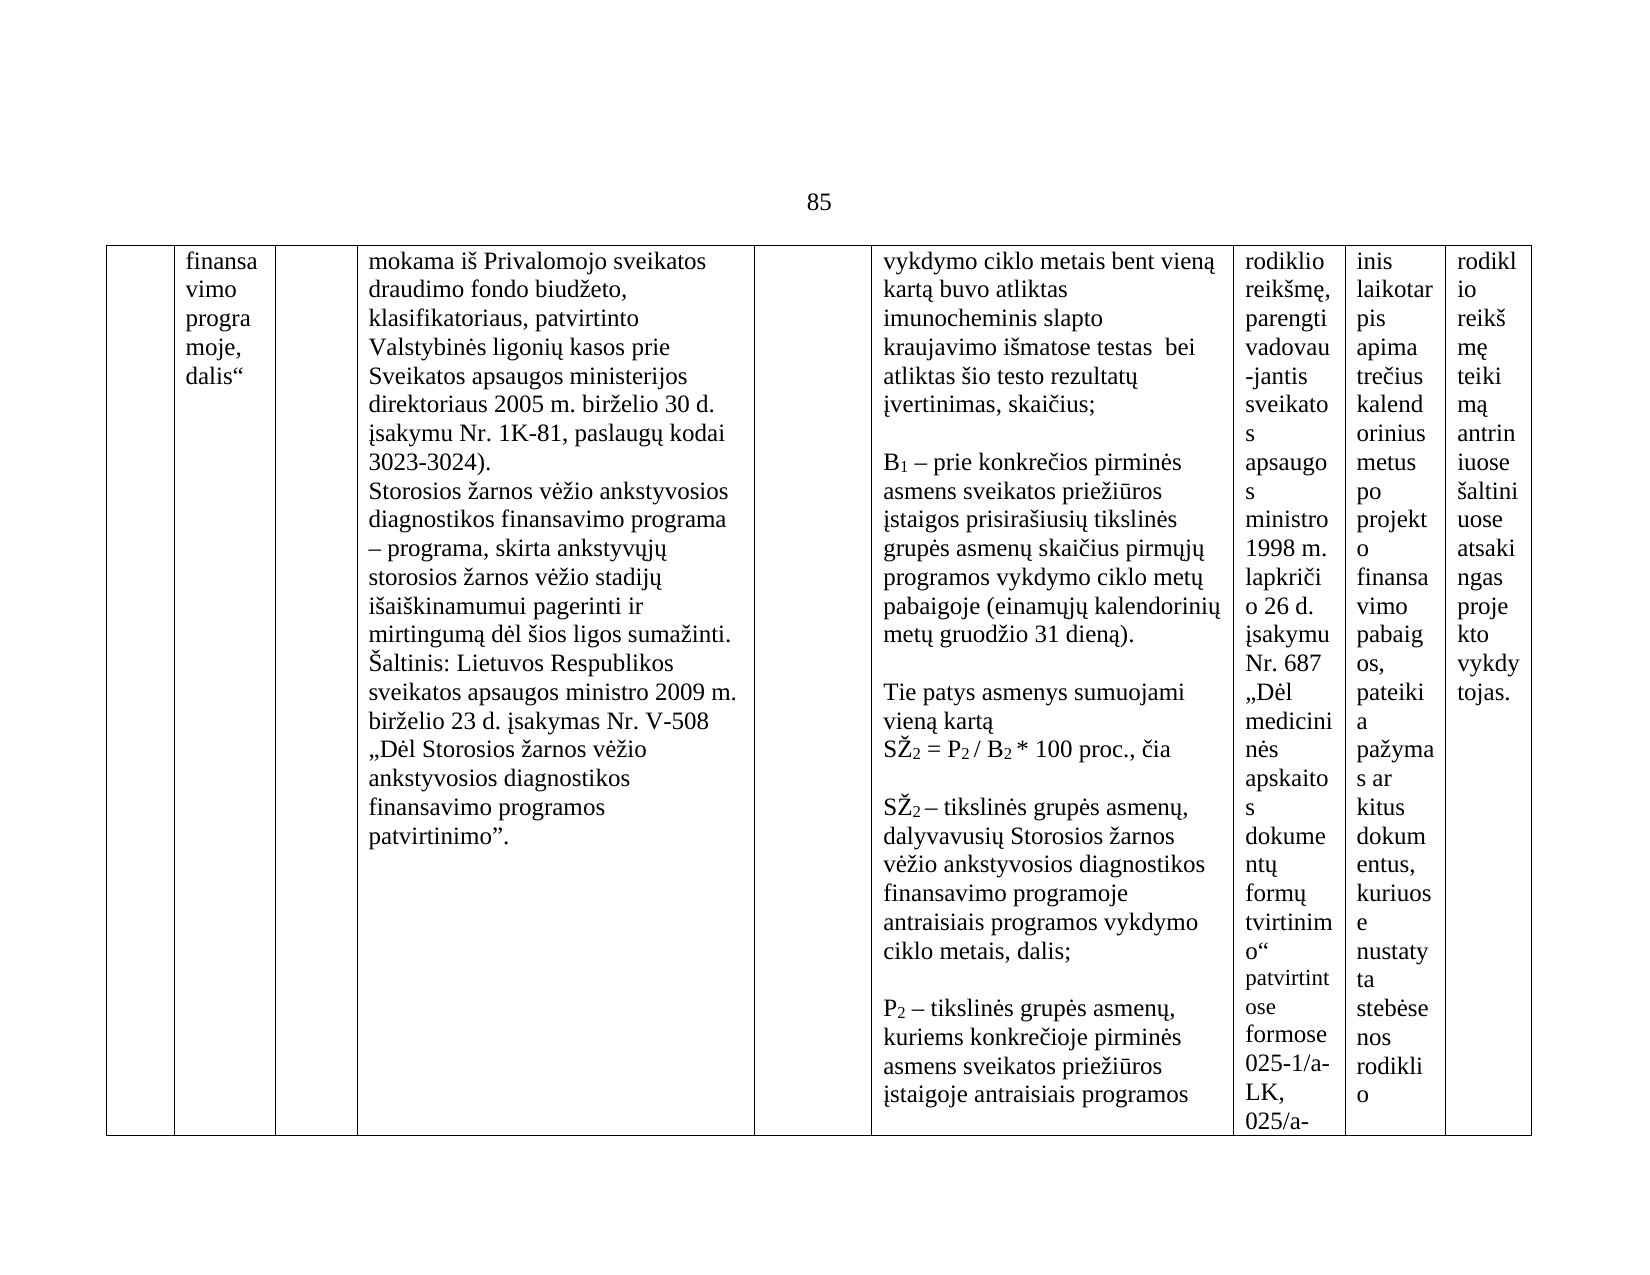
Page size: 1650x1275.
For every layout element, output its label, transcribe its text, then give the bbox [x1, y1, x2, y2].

table_cell [107, 246, 174, 1134]
table_cell vykdymo ciklo metais bent vieną kartą buvo atliktas imunocheminis slapto kraujavimo išmatose testas bei atliktas šio testo rezultatų įvertinimas, skaičius; B1 – prie konkrečios pirminės asmens sveikatos priežiūros įstaigos prisirašiusių tikslinės grupės asmenų skaičius pirmųjų programos vykdymo ciklo metų pabaigoje (einamųjų kalendorinių metų gruodžio 31 dieną). Tie patys asmenys sumuojami vieną kartą SŽ2 = P2 / B2 * 100 proc., čia SŽ2 – tikslinės grupės asmenų, dalyvavusių Storosios žarnos vėžio ankstyvosios diagnostikos finansavimo programoje antraisiais programos vykdymo ciklo metais, dalis; P2 – tikslinės grupės asmenų, kuriems konkrečioje pirminės asmens sveikatos priežiūros įstaigoje antraisiais programos [872, 246, 1233, 1134]
table_cell [276, 246, 357, 1134]
table_cell rodiklio reikšmę, parengti vadovau-jantis sveikatos apsaugos ministro 1998 m. lapkričio 26 d. įsakymu Nr. 687 „Dėl medicininės apskaitos dokumentų formų tvirtinimo“ patvirtintose formose 025-1/a-LK, 025/a- [1234, 246, 1345, 1134]
table_cell [755, 246, 871, 1134]
table_cell inis laikotarpis apima trečius kalendorinius metus po projekto finansavimo pabaigos, pateikia pažymas ar kitus dokumentus, kuriuose nustatyta stebėsenos rodiklio [1346, 246, 1445, 1134]
table_cell mokama iš Privalomojo sveikatos draudimo fondo biudžeto, klasifikatoriaus, patvirtinto Valstybinės ligonių kasos prie Sveikatos apsaugos ministerijos direktoriaus 2005 m. birželio 30 d. įsakymu Nr. 1K-81, paslaugų kodai 3023-3024). Storosios žarnos vėžio ankstyvosios diagnostikos finansavimo programa – programa, skirta ankstyvųjų storosios žarnos vėžio stadijų išaiškinamumui pagerinti ir mirtingumą dėl šios ligos sumažinti. Šaltinis: Lietuvos Respublikos sveikatos apsaugos ministro 2009 m. birželio 23 d. įsakymas Nr. V-508 „Dėl Storosios žarnos vėžio ankstyvosios diagnostikos finansavimo programos patvirtinimo”. [358, 246, 754, 1134]
table_cell finansavimo programoje, dalis“ [175, 246, 275, 1134]
table_cell rodiklio reikšmę teikimą antriniuose šaltiniuose atsakingas projekto vykdytojas. [1446, 246, 1531, 1134]
